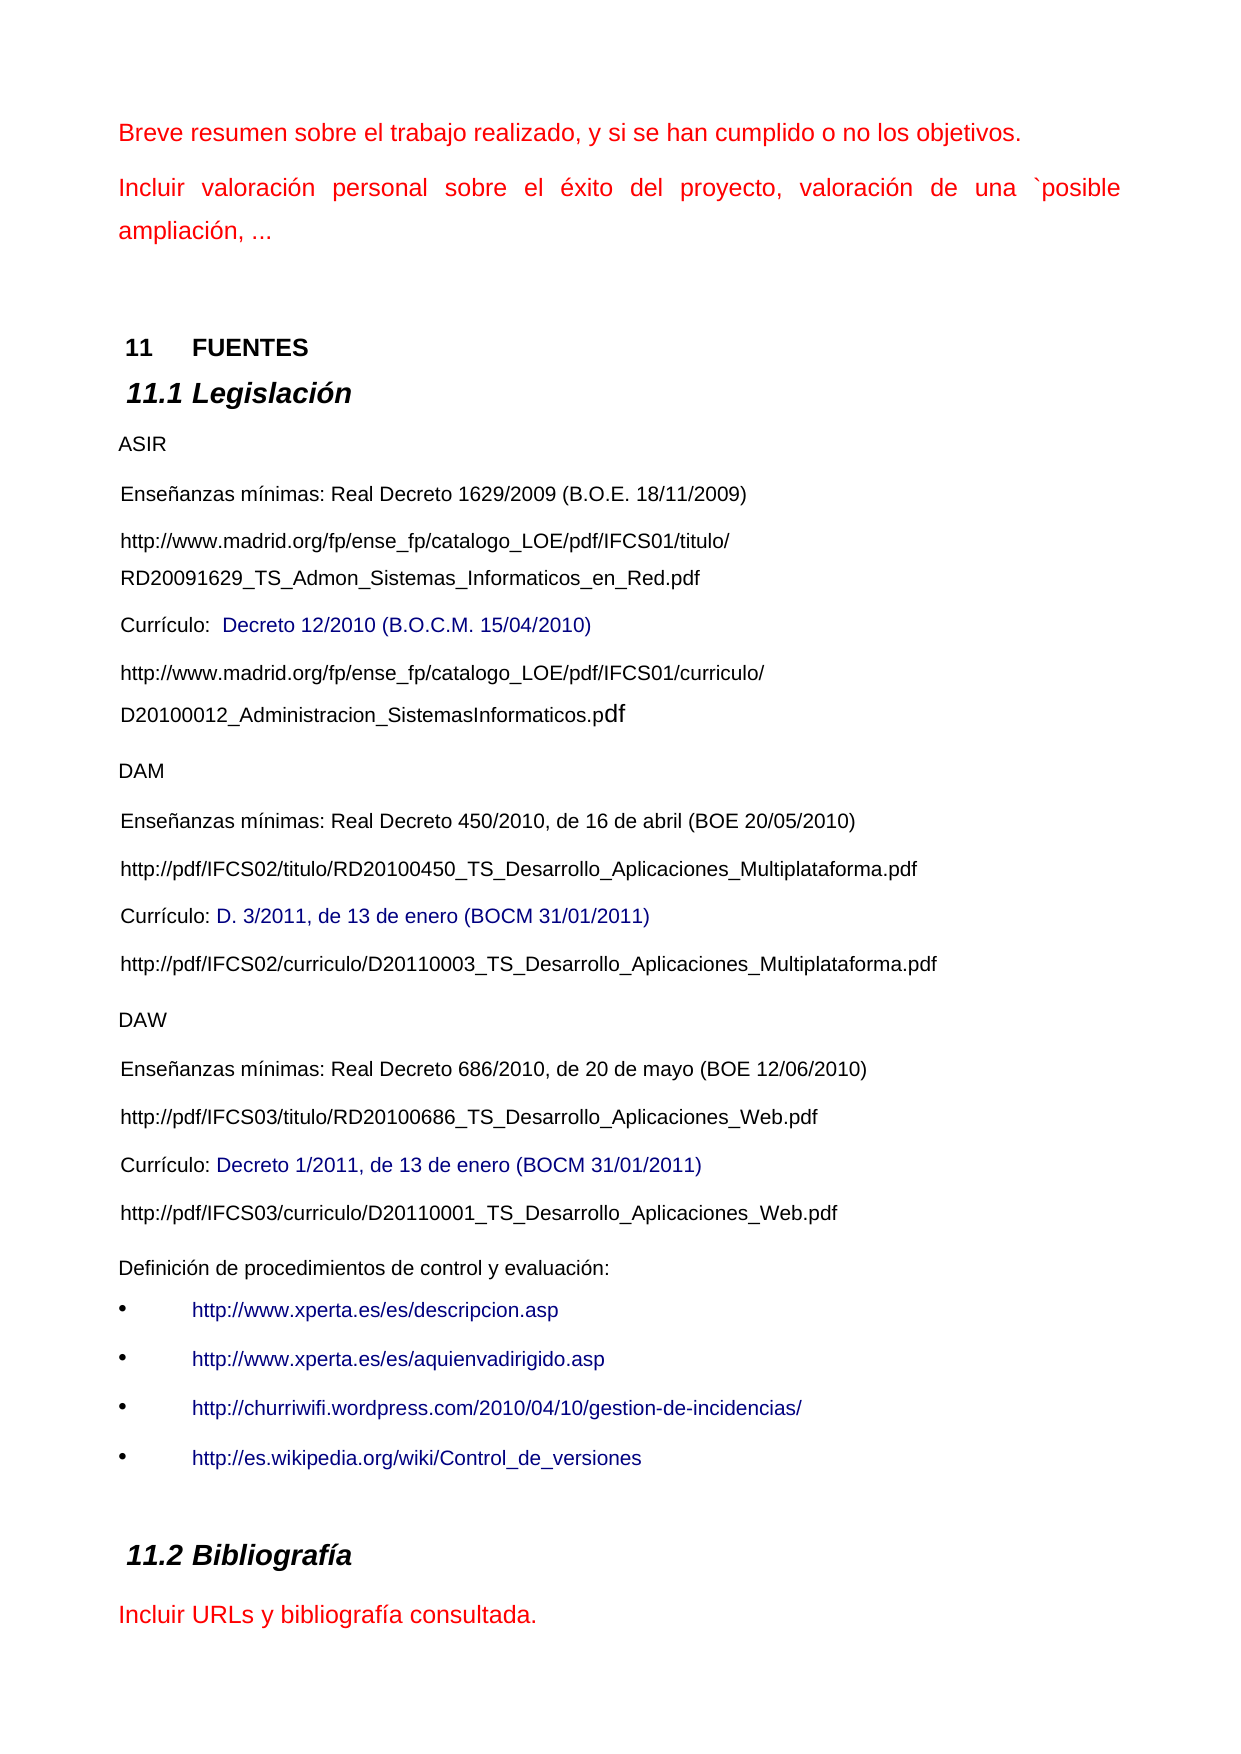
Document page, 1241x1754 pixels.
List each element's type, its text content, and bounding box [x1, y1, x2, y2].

text Breve resumen sobre el trabajo realizado, y si se han cumplido o no los objetivos. [118, 118, 1122, 147]
text Incluir valoración personal sobre el éxito del proyecto, valoración de una `posible ampliación, ... [118, 173, 1122, 245]
list http://www.xperta.es/es/descripcion.asp [118, 1298, 1122, 1323]
subtitle Legislación [118, 376, 1122, 409]
list http://www.xperta.es/es/aquienvadirigido.asp [118, 1347, 1122, 1372]
list http://es.wikipedia.org/wiki/Control_de_versiones [118, 1445, 1122, 1470]
text ASIR [81, 432, 1122, 456]
table_header Enseñanzas mínimas: Real Decreto 1629/2009 (B.O.E. 18/11/2009) http://www.madrid.org/fp/ense_fp/catalogo_LOE/pdf/IFCS01/titulo/RD20091629_TS_Admon_Sistemas_Informaticos_en_Red.pdf Currículo: Decreto 12/2010 (B.O.C.M. 15/04/2010) http://www.madrid.org/fp/ense_fp/catalogo_LOE/pdf/IFCS01/curriculo/D20100012_Administracion_SistemasInformaticos.pdf [112, 474, 1128, 736]
table_header Enseñanzas mínimas: Real Decreto 686/2010, de 20 de mayo (BOE 12/06/2010) http://pdf/IFCS03/titulo/RD20100686_TS_Desarrollo_Aplicaciones_Web.pdf Currículo: Decreto 1/2011, de 13 de enero (BOCM 31/01/2011) http://pdf/IFCS03/curriculo/D20110001_TS_Desarrollo_Aplicaciones_Web.pdf [112, 1049, 1128, 1232]
table_header Enseñanzas mínimas: Real Decreto 450/2010, de 16 de abril (BOE 20/05/2010) http://pdf/IFCS02/titulo/RD20100450_TS_Desarrollo_Aplicaciones_Multiplataforma.pdf Currículo: D. 3/2011, de 13 de enero (BOCM 31/01/2011) http://pdf/IFCS02/curriculo/D20110003_TS_Desarrollo_Aplicaciones_Multiplataforma.pdf [112, 801, 1128, 984]
list http://churriwifi.wordpress.com/2010/04/10/gestion-de-incidencias/ [118, 1396, 1122, 1421]
text DAM [81, 759, 1122, 783]
text DAW [81, 1007, 1122, 1031]
subtitle FUENTES [118, 333, 1122, 361]
text Definición de procedimientos de control y evaluación: [81, 1256, 1122, 1280]
subtitle Bibliografía [118, 1538, 1122, 1571]
text Incluir URLs y bibliografía consultada. [118, 1600, 1122, 1629]
